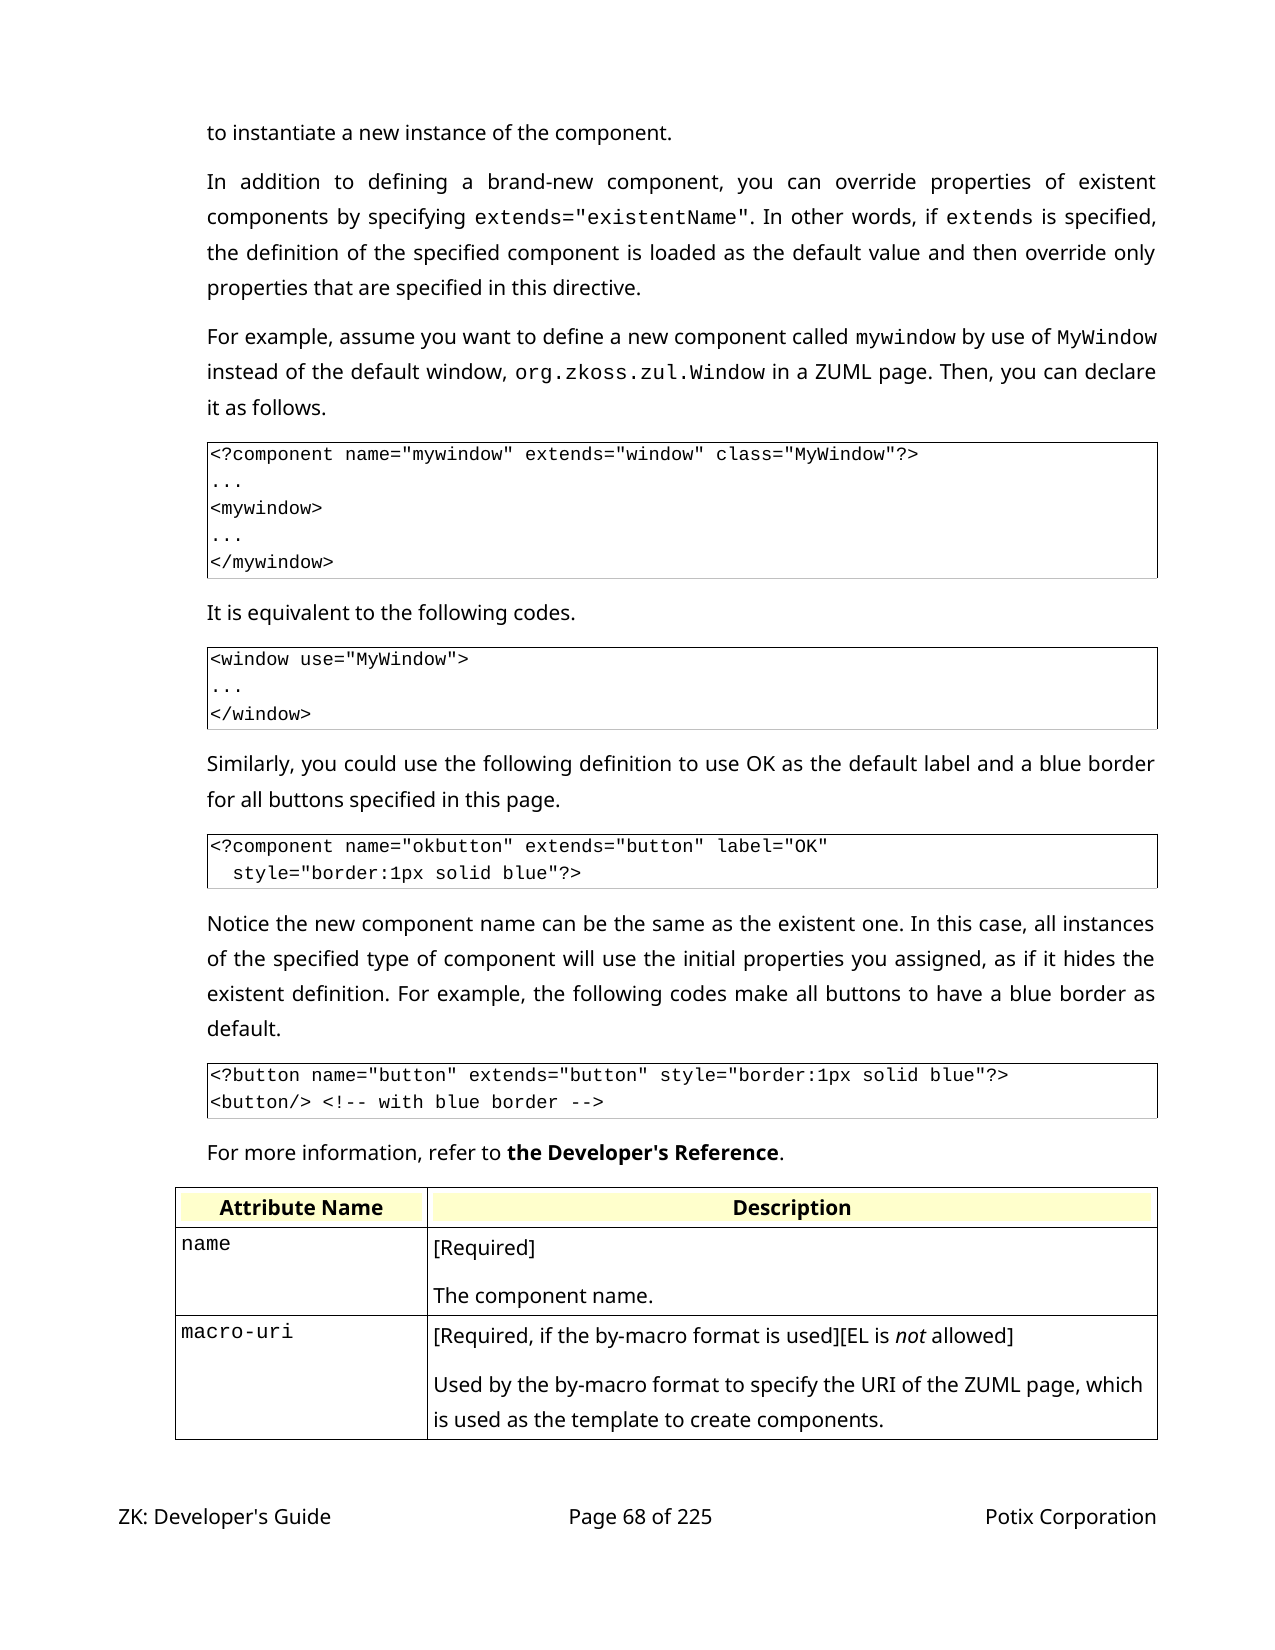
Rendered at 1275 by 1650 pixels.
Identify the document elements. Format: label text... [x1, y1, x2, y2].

text For example, assume you want to define a new component called mywindow by use of MyWindow instead of the default window, org.zkoss.zul.Window in a ZUML page. Then, you can declare it as follows. [207, 322, 1157, 421]
table_cell [Required] The component name. [428, 1228, 1157, 1315]
text ... [208, 674, 1157, 699]
text <window use="MyWindow"> [208, 648, 1157, 671]
table_header Description [428, 1188, 1157, 1227]
text </mywindow> [208, 550, 1157, 578]
text For more information, refer to the Developer's Reference. [207, 1138, 1157, 1166]
text <?button name="button" extends="button" style="border:1px solid blue"?> [208, 1064, 1157, 1087]
text Notice the new component name can be the same as the existent one. In this case, all instances of the specified type of component will use the initial properties you assigned, as if it hides the existent definition. For example, the following codes make all buttons to have a blue border as default. [207, 909, 1157, 1042]
text In addition to defining a brand-new component, you can override properties of existent components by specifying extends="existentName". In other words, if extends is specified, the definition of the specified component is loaded as the default value and then override only properties that are specified in this directive. [207, 167, 1157, 301]
text to instantiate a new instance of the component. [207, 118, 1157, 146]
text style="border:1px solid blue"?> [208, 861, 1157, 888]
text It is equivalent to the following codes. [207, 598, 1157, 627]
text ... [208, 469, 1157, 493]
table_cell name [176, 1228, 427, 1315]
text ... [208, 523, 1157, 547]
table_header Attribute Name [176, 1188, 427, 1227]
table_cell macro-uri [176, 1316, 427, 1439]
text <?component name="mywindow" extends="window" class="MyWindow"?> [208, 443, 1157, 466]
text <mywindow> [208, 496, 1157, 520]
text <button/> <!-- with blue border --> [208, 1090, 1157, 1118]
text Similarly, you could use the following definition to use OK as the default label and a blue border for all buttons specified in this page. [207, 749, 1157, 813]
text <?component name="okbutton" extends="button" label="OK" [208, 835, 1157, 858]
table_cell [Required, if the by-macro format is used][EL is not allowed] Used by the by-macro format to specify the URI of the ZUML page, which is used as the template to create components. [428, 1316, 1157, 1439]
text </window> [208, 702, 1157, 729]
